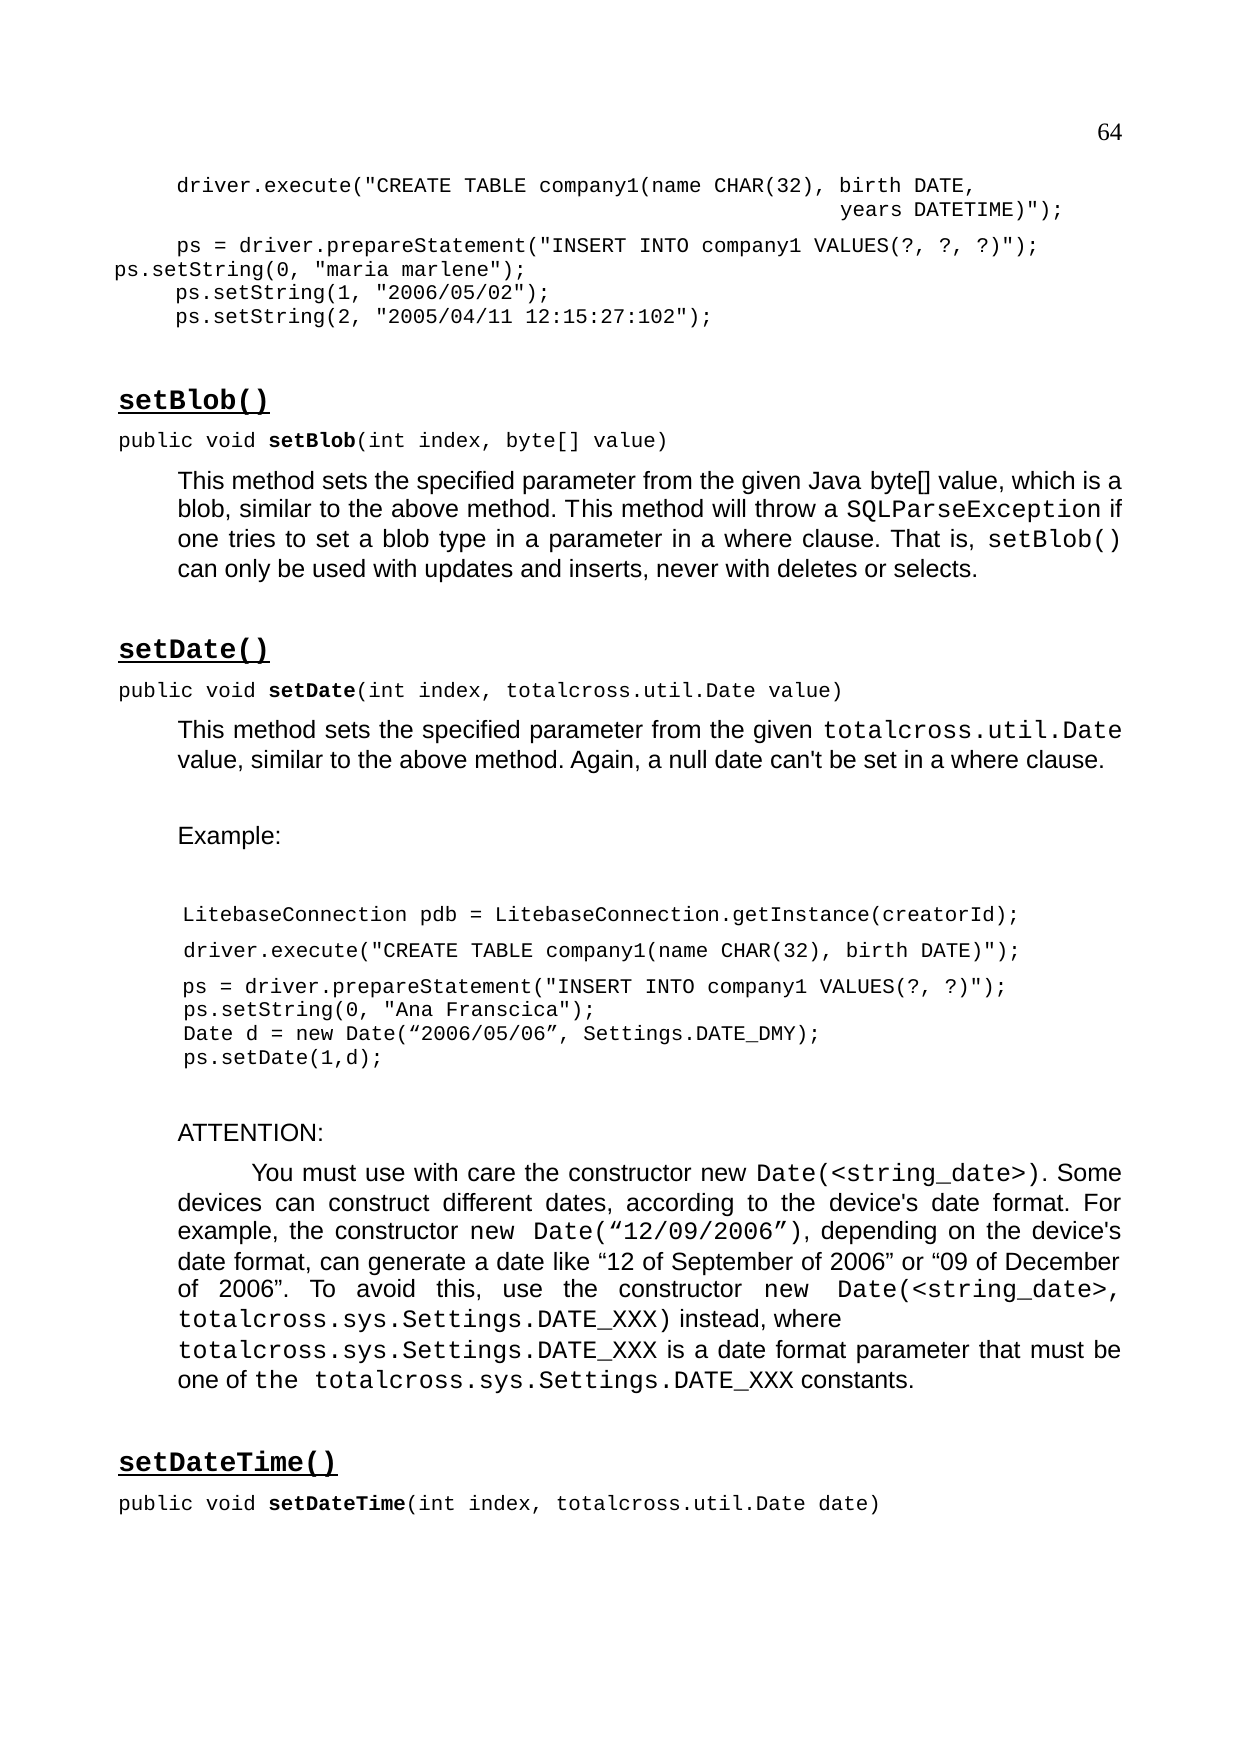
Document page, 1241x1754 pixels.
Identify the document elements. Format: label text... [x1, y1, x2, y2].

list ATTENTION: [177, 1119, 1122, 1147]
subtitle setBlob() [118, 386, 1122, 418]
subtitle setDateTime() [118, 1448, 1122, 1480]
text public void setBlob(int index, byte[] value) [118, 431, 1122, 454]
text ps = driver.prepareStatement("INSERT INTO company1 VALUES(?, ?, ?)"); ps.setString(0, "maria marlene"); ps.setString(1, "2006/05/02"); ps.setString(2, "2005/04/11 12:15:27:102"); [101, 235, 1122, 329]
text You must use with care the constructor new Date(<string_date>). Some devices can construct different dates, according to the device's date format. For example, the constructor new Date(“12/09/2006”), depending on the device's date format, can generate a date like “12 of September of 2006” or “09 of December of 2006”. To avoid this, use the constructor new Date(<string_date>, totalcross.sys.Settings.DATE_XXX) instead, where totalcross.sys.Settings.DATE_XXX is a date format parameter that must be one of the totalcross.sys.Settings.DATE_XXX constants. [177, 1159, 1122, 1396]
list This method sets the specified parameter from the given totalcross.util.Date value, similar to the above method. Again, a null date can't be set in a where clause. [177, 716, 1122, 774]
text public void setDateTime(int index, totalcross.util.Date date) [118, 1493, 1122, 1516]
text driver.execute("CREATE TABLE company1(name CHAR(32), birth DATE)"); [108, 940, 1122, 963]
text LitebaseConnection pdb = LitebaseConnection.getInstance(creatorId); [108, 902, 1122, 927]
list This method sets the specified parameter from the given Java byte[] value, which is a blob, similar to the above method. This method will throw a SQLParseException if one tries to set a blob type in a parameter in a where clause. That is, setBlob() can only be used with updates and inserts, never with deletes or selects. [177, 467, 1122, 583]
text driver.execute("CREATE TABLE company1(name CHAR(32), birth DATE, years DATETIME)"); [101, 175, 1122, 223]
text public void setDate(int index, totalcross.util.Date value) [118, 679, 1122, 703]
text ps = driver.prepareStatement("INSERT INTO company1 VALUES(?, ?)"); ps.setString(0, "Ana Franscica"); Date d = new Date(“2006/05/06”, Settings.DATE_DMY); ps.setDate(1,d); [108, 976, 1122, 1070]
subtitle setDate() [118, 635, 1122, 667]
subtitle Example: [177, 822, 1122, 849]
